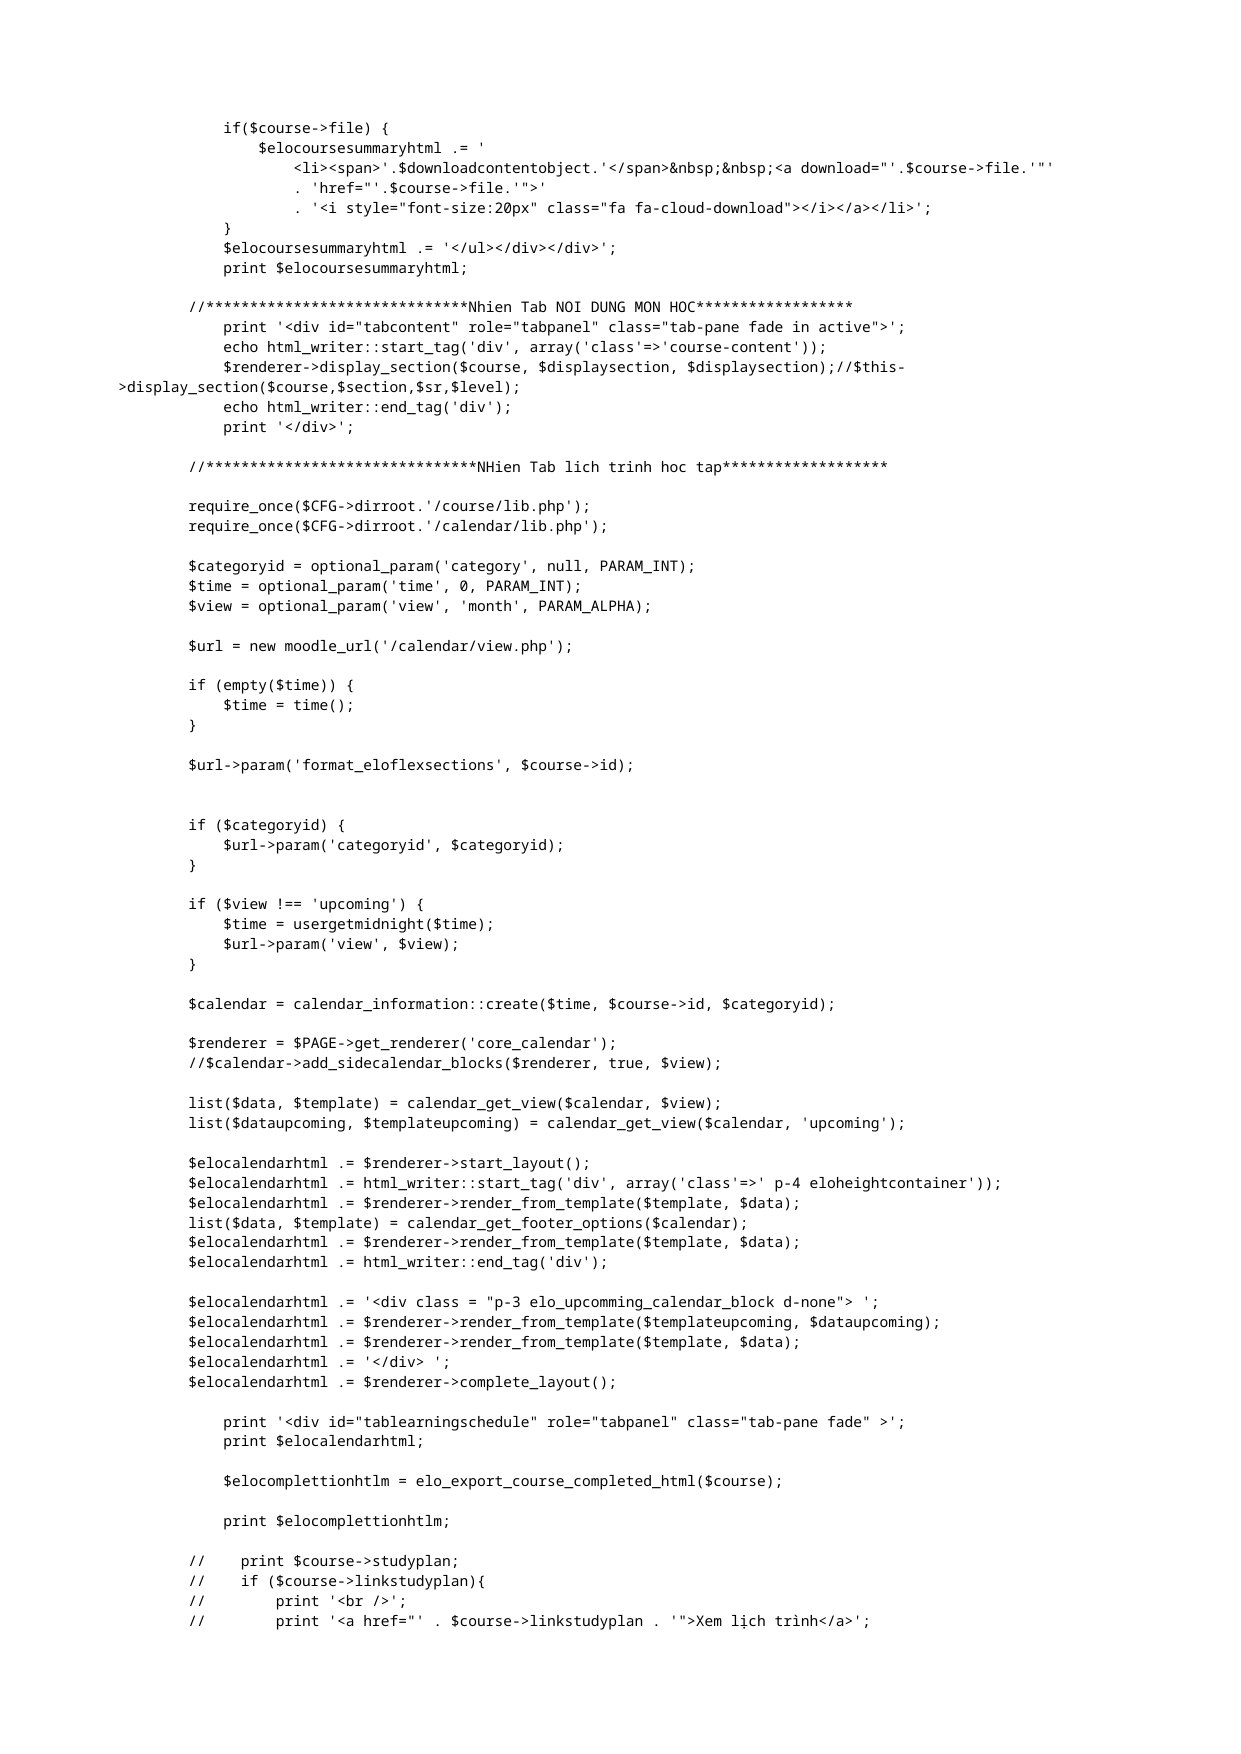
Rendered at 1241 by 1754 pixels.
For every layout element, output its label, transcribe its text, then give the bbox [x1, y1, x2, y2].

text $elocalendarhtml .= html_writer::end_tag('div'); [118, 1252, 1122, 1272]
text $time = usergetmidnight($time); [118, 914, 1122, 934]
text //*******************************NHien Tab lich trinh hoc tap******************* [118, 456, 1122, 476]
text } [118, 218, 1122, 237]
text $url->param('format_eloflexsections', $course->id); [118, 755, 1122, 775]
text $url->param('view', $view); [118, 934, 1122, 954]
text // print $course->studyplan; [118, 1551, 1122, 1571]
text echo html_writer::end_tag('div'); [118, 397, 1122, 417]
text $elocoursesummaryhtml .= '</ul></div></div>'; [118, 237, 1122, 257]
text . '<i style="font-size:20px" class="fa fa-cloud-download"></i></a></li>'; [118, 198, 1122, 218]
text list($data, $template) = calendar_get_footer_options($calendar); [118, 1212, 1122, 1232]
text $calendar = calendar_information::create($time, $course->id, $categoryid); [118, 993, 1122, 1013]
text . 'href="'.$course->file.'">' [118, 178, 1122, 198]
text if ($view !== 'upcoming') { [118, 894, 1122, 914]
text print '</div>'; [118, 417, 1122, 436]
text } [118, 854, 1122, 874]
text // print '<a href="' . $course->linkstudyplan . '">Xem lịch trình</a>'; [118, 1610, 1122, 1630]
text list($dataupcoming, $templateupcoming) = calendar_get_view($calendar, 'upcoming'); [118, 1113, 1122, 1133]
text // if ($course->linkstudyplan){ [118, 1571, 1122, 1590]
text $elocalendarhtml .= $renderer->render_from_template($templateupcoming, $dataupcoming); [118, 1312, 1122, 1332]
text require_once($CFG->dirroot.'/calendar/lib.php'); [118, 516, 1122, 536]
text $elocalendarhtml .= $renderer->render_from_template($template, $data); [118, 1192, 1122, 1212]
text //$calendar->add_sidecalendar_blocks($renderer, true, $view); [118, 1053, 1122, 1073]
text $view = optional_param('view', 'month', PARAM_ALPHA); [118, 596, 1122, 616]
text $elocalendarhtml .= $renderer->render_from_template($template, $data); [118, 1232, 1122, 1252]
text $elocalendarhtml .= '<div class = "p-3 elo_upcomming_calendar_block d-none"> '; [118, 1292, 1122, 1312]
text list($data, $template) = calendar_get_view($calendar, $view); [118, 1093, 1122, 1113]
text $elocalendarhtml .= html_writer::start_tag('div', array('class'=>' p-4 eloheightcontainer')); [118, 1173, 1122, 1192]
text // print '<br />'; [118, 1590, 1122, 1610]
text echo html_writer::start_tag('div', array('class'=>'course-content')); [118, 337, 1122, 357]
text print '<div id="tabcontent" role="tabpanel" class="tab-pane fade in active">'; [118, 317, 1122, 337]
text $elocalendarhtml .= $renderer->render_from_template($template, $data); [118, 1332, 1122, 1352]
text $elocomplettionhtlm = elo_export_course_completed_html($course); [118, 1471, 1122, 1491]
text <li><span>'.$downloadcontentobject.'</span>&nbsp;&nbsp;<a download="'.$course->file.'"' [118, 158, 1122, 178]
text } [118, 715, 1122, 735]
text $renderer = $PAGE->get_renderer('core_calendar'); [118, 1033, 1122, 1053]
text print '<div id="tablearningschedule" role="tabpanel" class="tab-pane fade" >'; [118, 1411, 1122, 1431]
text require_once($CFG->dirroot.'/course/lib.php'); [118, 496, 1122, 516]
text $elocalendarhtml .= '</div> '; [118, 1352, 1122, 1372]
text //******************************Nhien Tab NOI DUNG MON HOC****************** [118, 297, 1122, 317]
text $renderer->display_section($course, $displaysection, $displaysection);//$this->display_section($course,$section,$sr,$level); [118, 357, 1122, 397]
text $categoryid = optional_param('category', null, PARAM_INT); [118, 556, 1122, 576]
text $url = new moodle_url('/calendar/view.php'); [118, 635, 1122, 655]
text if (empty($time)) { [118, 675, 1122, 695]
text $time = time(); [118, 695, 1122, 715]
text $elocoursesummaryhtml .= ' [118, 138, 1122, 158]
text if ($categoryid) { [118, 814, 1122, 834]
text $elocalendarhtml .= $renderer->start_layout(); [118, 1153, 1122, 1173]
text $time = optional_param('time', 0, PARAM_INT); [118, 576, 1122, 596]
text } [118, 954, 1122, 974]
text $url->param('categoryid', $categoryid); [118, 834, 1122, 854]
text if($course->file) { [118, 118, 1122, 138]
text $elocalendarhtml .= $renderer->complete_layout(); [118, 1372, 1122, 1391]
text print $elocomplettionhtlm; [118, 1511, 1122, 1531]
text print $elocoursesummaryhtml; [118, 257, 1122, 277]
text print $elocalendarhtml; [118, 1431, 1122, 1451]
